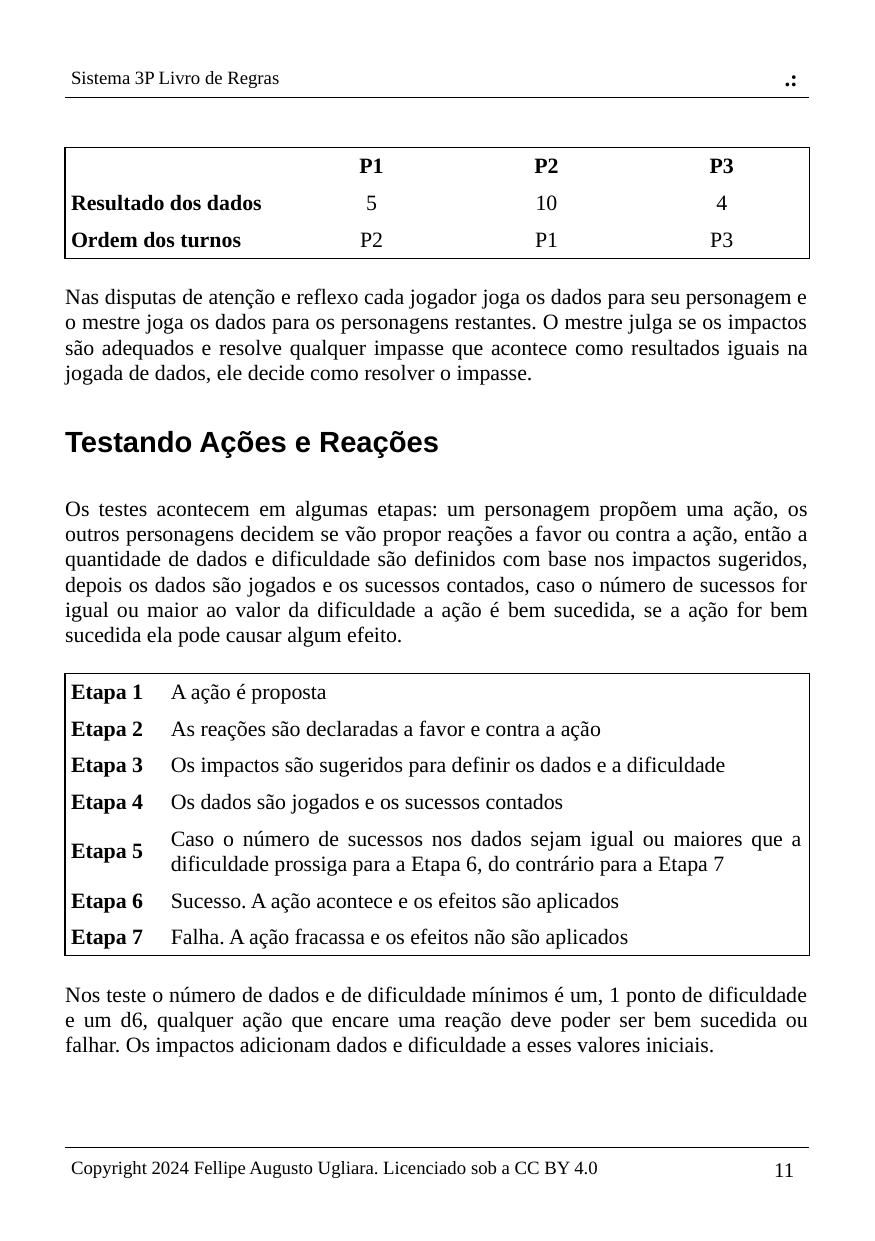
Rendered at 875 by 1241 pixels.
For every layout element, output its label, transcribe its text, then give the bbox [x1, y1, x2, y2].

table_cell Ordem dos turnos [66, 221, 284, 258]
table_header P2 [459, 148, 634, 184]
table_header P1 [284, 148, 459, 184]
text Os testes acontecem em algumas etapas: um personagem propõem uma ação, os outros personagens decidem se vão propor reações a favor ou contra a ação, então a quantidade de dados e dificuldade são definidos com base nos impactos sugeridos, depois os dados são jogados e os sucessos contados, caso o número de sucessos for igual ou maior ao valor da dificuldade a ação é bem sucedida, se a ação for bem sucedida ela pode causar algum efeito. [65, 496, 809, 647]
table_cell Sucesso. A ação acontece e os efeitos são aplicados [165, 882, 809, 919]
text Nos teste o número de dados e de dificuldade mínimos é um, 1 ponto de dificuldade e um d6, qualquer ação que encare uma reação deve poder ser bem sucedida ou falhar. Os impactos adicionam dados e dificuldade a esses valores iniciais. [65, 982, 809, 1057]
table_header [66, 148, 284, 184]
text Nas disputas de atenção e reflexo cada jogador joga os dados para seu personagem e o mestre joga os dados para os personagens restantes. O mestre julga se os impactos são adequados e resolve qualquer impasse que acontece como resultados iguais na jogada de dados, ele decide como resolver o impasse. [65, 284, 809, 385]
table_cell Os impactos são sugeridos para definir os dados e a dificuldade [165, 747, 809, 783]
table_cell Etapa 7 [66, 919, 165, 955]
table_cell 4 [634, 185, 809, 221]
table_cell 5 [284, 185, 459, 221]
table_cell Etapa 5 [66, 820, 165, 882]
subtitle Testando Ações e Reações [65, 425, 809, 458]
table_cell Etapa 6 [66, 882, 165, 919]
table_cell P1 [459, 221, 634, 258]
table_cell Etapa 3 [66, 747, 165, 783]
table_header Etapa 1 [66, 674, 165, 710]
table_cell As reações são declaradas a favor e contra a ação [165, 710, 809, 747]
table_header P3 [634, 148, 809, 184]
table_cell P2 [284, 221, 459, 258]
table_cell 10 [459, 185, 634, 221]
table_cell Etapa 2 [66, 710, 165, 747]
table_cell Etapa 4 [66, 784, 165, 820]
table_cell Os dados são jogados e os sucessos contados [165, 784, 809, 820]
table_cell Falha. A ação fracassa e os efeitos não são aplicados [165, 919, 809, 955]
table_cell Caso o número de sucessos nos dados sejam igual ou maiores que a dificuldade prossiga para a Etapa 6, do contrário para a Etapa 7 [165, 820, 809, 882]
table_header A ação é proposta [165, 674, 809, 710]
table_cell P3 [634, 221, 809, 258]
table_cell Resultado dos dados [66, 185, 284, 221]
